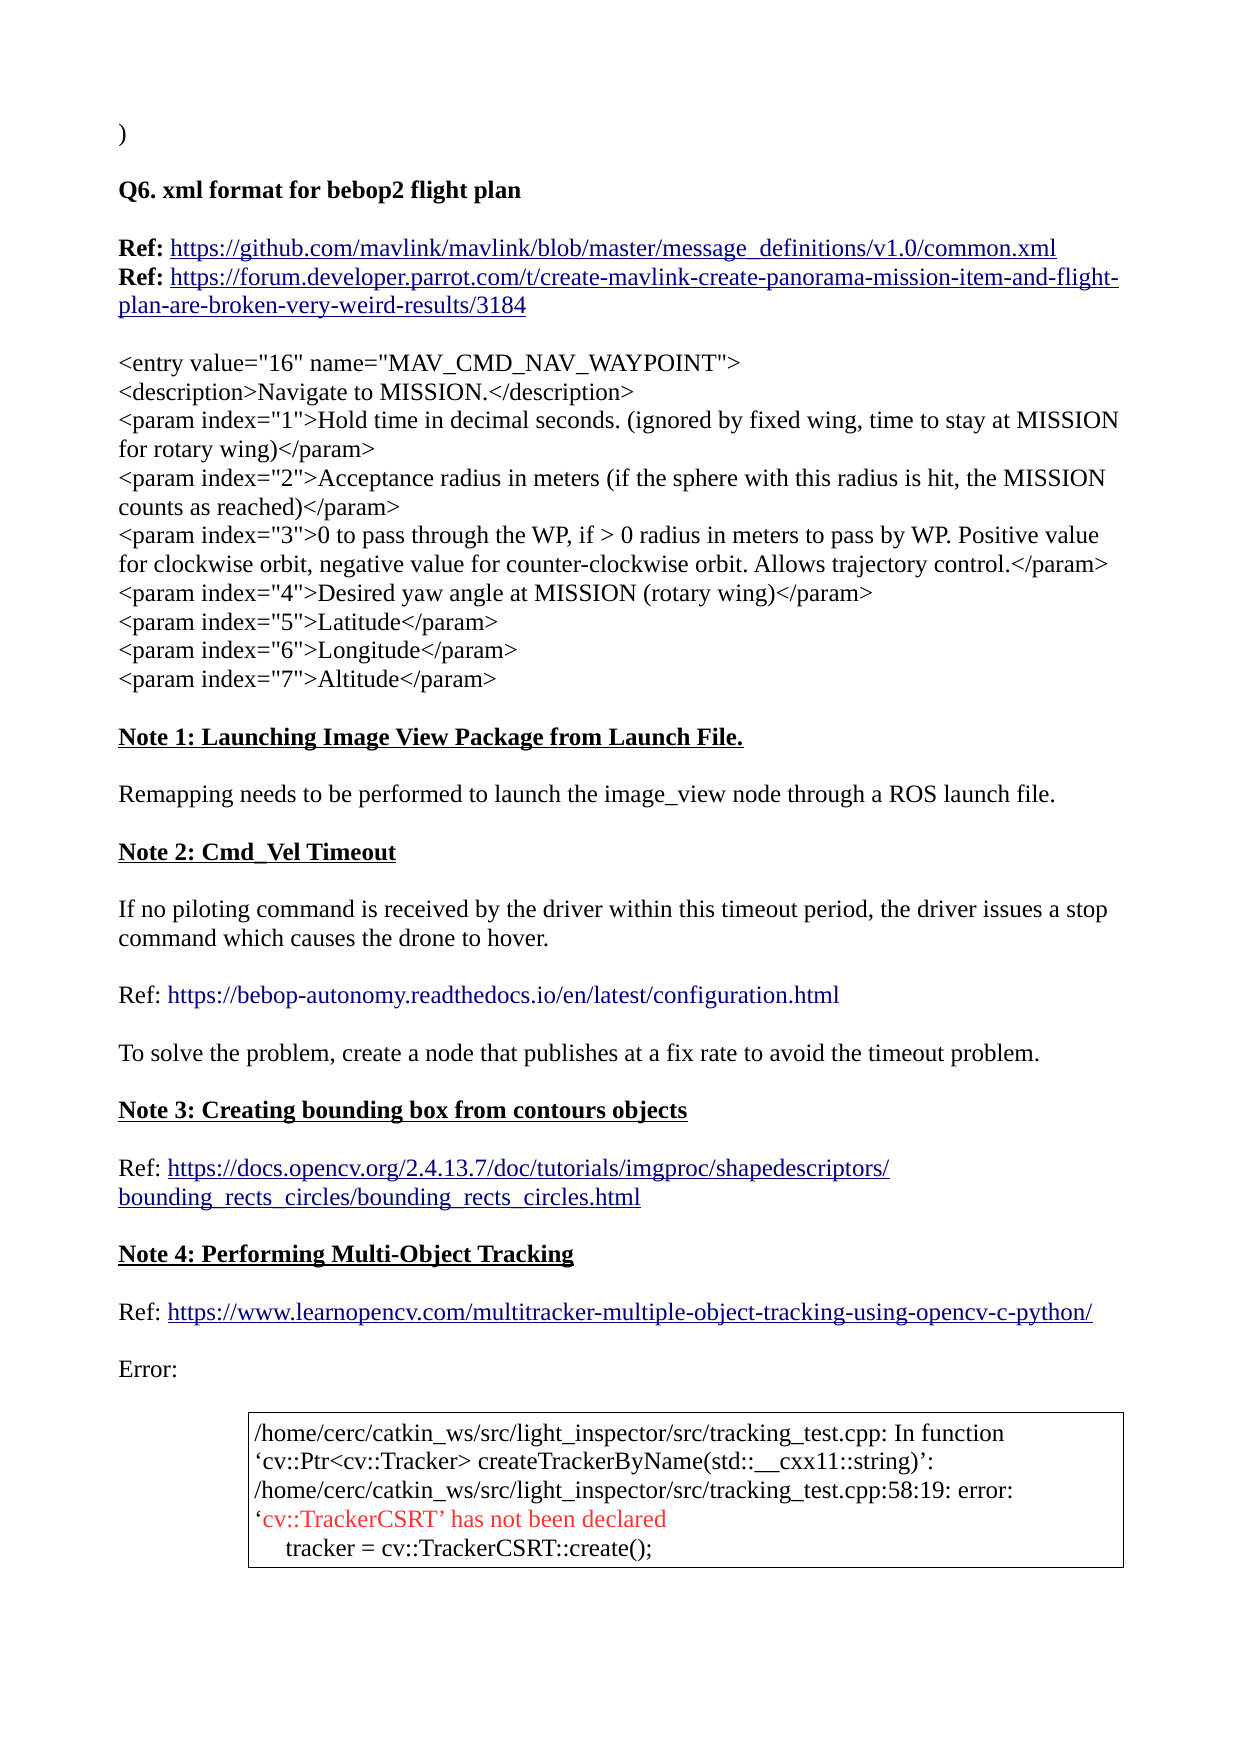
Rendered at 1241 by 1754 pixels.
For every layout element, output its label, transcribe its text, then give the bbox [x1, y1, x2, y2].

text <param index="5">Latitude</param> [118, 607, 1122, 636]
text <entry value="16" name="MAV_CMD_NAV_WAYPOINT"> [118, 348, 1122, 377]
text <param index="2">Acceptance radius in meters (if the sphere with this radius is hit, the MISSION counts as reached)</param> [118, 463, 1122, 521]
text Remapping needs to be performed to launch the image_view node through a ROS launch file. [118, 779, 1122, 808]
text If no piloting command is received by the driver within this timeout period, the driver issues a stop command which causes the drone to hover. [118, 894, 1122, 952]
text Ref: https://www.learnopencv.com/multitracker-multiple-object-tracking-using-opencv-c-python/ [118, 1297, 1122, 1326]
text Error: [118, 1354, 1122, 1383]
text Ref: https://docs.opencv.org/2.4.13.7/doc/tutorials/imgproc/shapedescriptors/bounding_rects_circles/bounding_rects_circles.html [118, 1153, 1122, 1211]
text <param index="6">Longitude</param> [118, 636, 1122, 664]
table_header /home/cerc/catkin_ws/src/light_inspector/src/tracking_test.cpp: In function ‘cv::Ptr<cv::Tracker> createTrackerByName(std::__cxx11::string)’: /home/cerc/catkin_ws/src/light_inspector/src/tracking_test.cpp:58:19: error: ‘cv::TrackerCSRT’ has not been declared tracker = cv::TrackerCSRT::create(); [249, 1413, 1123, 1567]
text Note 1: Launching Image View Package from Launch File. [118, 722, 1122, 751]
text <param index="7">Altitude</param> [118, 664, 1122, 693]
text <param index="4">Desired yaw angle at MISSION (rotary wing)</param> [118, 578, 1122, 607]
text Ref: https://forum.developer.parrot.com/t/create-mavlink-create-panorama-mission-item-and-flight-plan-are-broken-very-weird-results/3184 [118, 262, 1122, 319]
text To solve the problem, create a node that publishes at a fix rate to avoid the timeout problem. [118, 1038, 1122, 1067]
text Note 4: Performing Multi-Object Tracking [118, 1239, 1122, 1268]
text <description>Navigate to MISSION.</description> [118, 377, 1122, 406]
text Ref: https://bebop-autonomy.readthedocs.io/en/latest/configuration.html [118, 981, 1122, 1009]
text Ref: https://github.com/mavlink/mavlink/blob/master/message_definitions/v1.0/common.xml [118, 233, 1122, 262]
text <param index="3">0 to pass through the WP, if > 0 radius in meters to pass by WP. Positive value for clockwise orbit, negative value for counter-clockwise orbit. Allows trajectory control.</param> [118, 521, 1122, 578]
text Q6. xml format for bebop2 flight plan [118, 176, 1122, 204]
text ) [118, 118, 1122, 147]
text Note 3: Creating bounding box from contours objects [118, 1096, 1122, 1124]
text <param index="1">Hold time in decimal seconds. (ignored by fixed wing, time to stay at MISSION for rotary wing)</param> [118, 406, 1122, 463]
text Note 2: Cmd_Vel Timeout [118, 837, 1122, 866]
